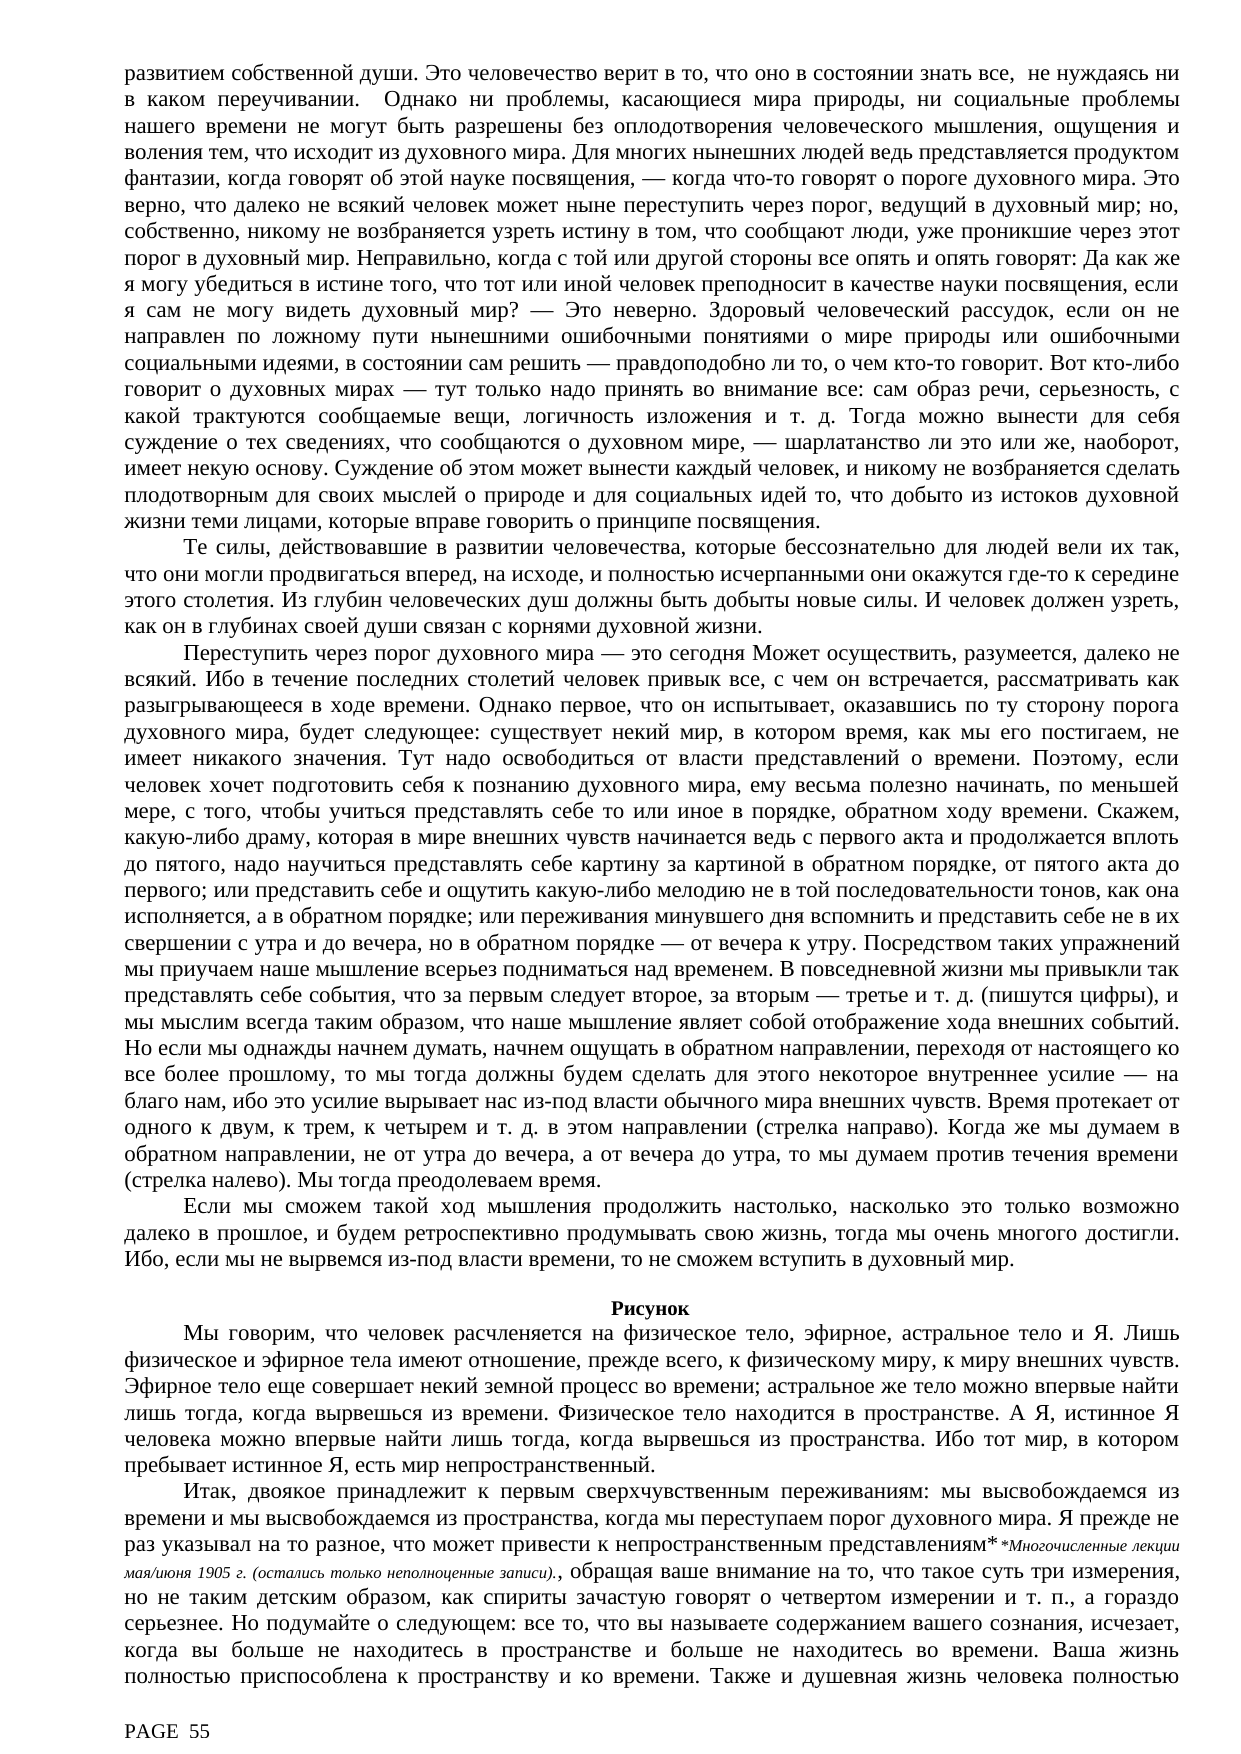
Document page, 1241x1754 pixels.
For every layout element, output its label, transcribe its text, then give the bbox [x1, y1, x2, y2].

text Переступить через порог духовного мира — это сегодня Может осуществить, разумеется, далеко не всякий. Ибо в течение последних столетий человек привык все, с чем он встречается, рассматривать как разыгрывающееся в ходе времени. Однако первое, что он испытывает, оказавшись по ту сторону порога духовного мира, будет следующее: существует некий мир, в котором время, как мы его постигаем, не имеет никакого значения. Тут надо освободиться от власти представлений о времени. Поэтому, если человек хочет подготовить себя к познанию духовного мира, ему весьма полезно начинать, по меньшей мере, с того, чтобы учиться представлять себе то или иное в порядке, обратном ходу времени. Скажем, какую-либо драму, которая в мире внешних чувств начинается ведь с первого акта и продолжается вплоть до пятого, надо научиться представлять себе картину за картиной в обратном порядке, от пятого акта до первого; или представить себе и ощутить какую-либо мелодию не в той последовательности тонов, как она исполняется, а в обратном порядке; или переживания минувшего дня вспомнить и представить себе не в их свершении с утра и до вечера, но в обратном порядке — от вечера к утру. Посредством таких упражнений мы приучаем наше мышление всерьез подниматься над временем. В повседневной жизни мы привыкли так представлять себе события, что за первым следует второе, за вторым — третье и т. д. (пишутся цифры), и мы мыслим всегда таким образом, что наше мышление являет собой отображение хода внешних событий. Но если мы однажды начнем думать, начнем ощущать в обратном направлении, переходя от настоящего ко все более прошлому, то мы тогда должны будем сделать для этого некоторое внутреннее усилие — на благо нам, ибо это усилие вырывает нас из-под власти обычного мира внешних чувств. Время протекает от одного к двум, к трем, к четырем и т. д. в этом направлении (стрелка направо). Когда же мы думаем в обратном направлении, не от утра до вечера, а от вечера до утра, то мы думаем против течения времени (стрелка налево). Мы тогда преодолеваем время. [124, 639, 1181, 1192]
text Если мы сможем такой ход мышления продолжить настолько, насколько это только возможно далеко в прошлое, и будем ретроспективно продумывать свою жизнь, тогда мы очень многого достигли. Ибо, если мы не вырвемся из-под власти времени, то не сможем вступить в духовный мир. [124, 1192, 1181, 1271]
text Рисунок [124, 1295, 1181, 1319]
text Те силы, действовавшие в развитии человечества, которые бессознательно для людей вели их так, что они могли продвигаться вперед, на исходе, и полностью исчерпанными они окажутся где-то к середине этого столетия. Из глубин человеческих душ должны быть добыты новые силы. И человек должен узреть, как он в глубинах своей души связан с корнями духовной жизни. [124, 533, 1181, 639]
text развитием собственной души. Это человечество верит в то, что оно в состоянии знать все, не нуждаясь ни в каком переучивании. Однако ни проблемы, касающиеся мира природы, ни социальные проблемы нашего времени не могут быть разрешены без оплодотворения человеческого мышления, ощущения и воления тем, что исходит из духовного мира. Для многих нынешних людей ведь представляется продуктом фантазии, когда говорят об этой науке посвящения, — когда что-то говорят о пороге духовного мира. Это верно, что далеко не всякий человек может ныне переступить через порог, ведущий в духовный мир; но, собственно, никому не возбраняется узреть истину в том, что сообщают люди, уже проникшие через этот порог в духовный мир. Неправильно, когда с той или другой стороны все опять и опять говорят: Да как же я могу убедиться в истине того, что тот или иной человек преподносит в качестве науки посвящения, если я сам не могу видеть духовный мир? — Это неверно. Здоровый человеческий рассудок, если он не направлен по ложному пути нынешними ошибочными понятиями о мире природы или ошибочными социальными идеями, в состоянии сам решить — правдоподобно ли то, о чем кто-то говорит. Вот кто-либо говорит о духовных мирах — тут только надо принять во внимание все: сам образ речи, серьезность, с какой трактуются сообщаемые вещи, логичность изложения и т. д. Тогда можно вынести для себя суждение о тех сведениях, что сообщаются о духовном мире, — шарлатанство ли это или же, наоборот, имеет некую основу. Суждение об этом может вынести каждый человек, и никому не возбраняется сделать плодотворным для своих мыслей о природе и для социальных идей то, что добыто из истоков духовной жизни теми лицами, которые вправе говорить о принципе посвящения. [124, 59, 1181, 533]
text Итак, двоякое принадлежит к первым сверхчувственным переживаниям: мы высвобождаемся из времени и мы высвобождаемся из пространства, когда мы переступаем порог духовного мира. Я прежде не раз указывал на то разное, что может привести к непространственным представлениям**Многочисленные лекции мая/июня 1905 г. (остались только неполноценные записи)., обращая ваше внимание на то, что такое суть три измерения, но не таким детским образом, как спириты зачастую говорят о четвертом измерении и т. п., а гораздо серьезнее. Но подумайте о следующем: все то, что вы называете содержанием вашего сознания, исчезает, когда вы больше не находитесь в пространстве и больше не находитесь во времени. Ваша жизнь полностью приспособлена к пространству и ко времени. Также и душевная жизнь человека полностью [124, 1478, 1181, 1688]
text Мы говорим, что человек расчленяется на физическое тело, эфирное, астральное тело и Я. Лишь физическое и эфирное тела имеют отношение, прежде всего, к физическому миру, к миру внешних чувств. Эфирное тело еще совершает некий земной процесс во времени; астральное же тело можно впервые найти лишь тогда, когда вырвешься из времени. Физическое тело находится в пространстве. А Я, истинное Я человека можно впервые найти лишь тогда, когда вырвешься из пространства. Ибо тот мир, в котором пребывает истинное Я, есть мир непространственный. [124, 1319, 1181, 1478]
